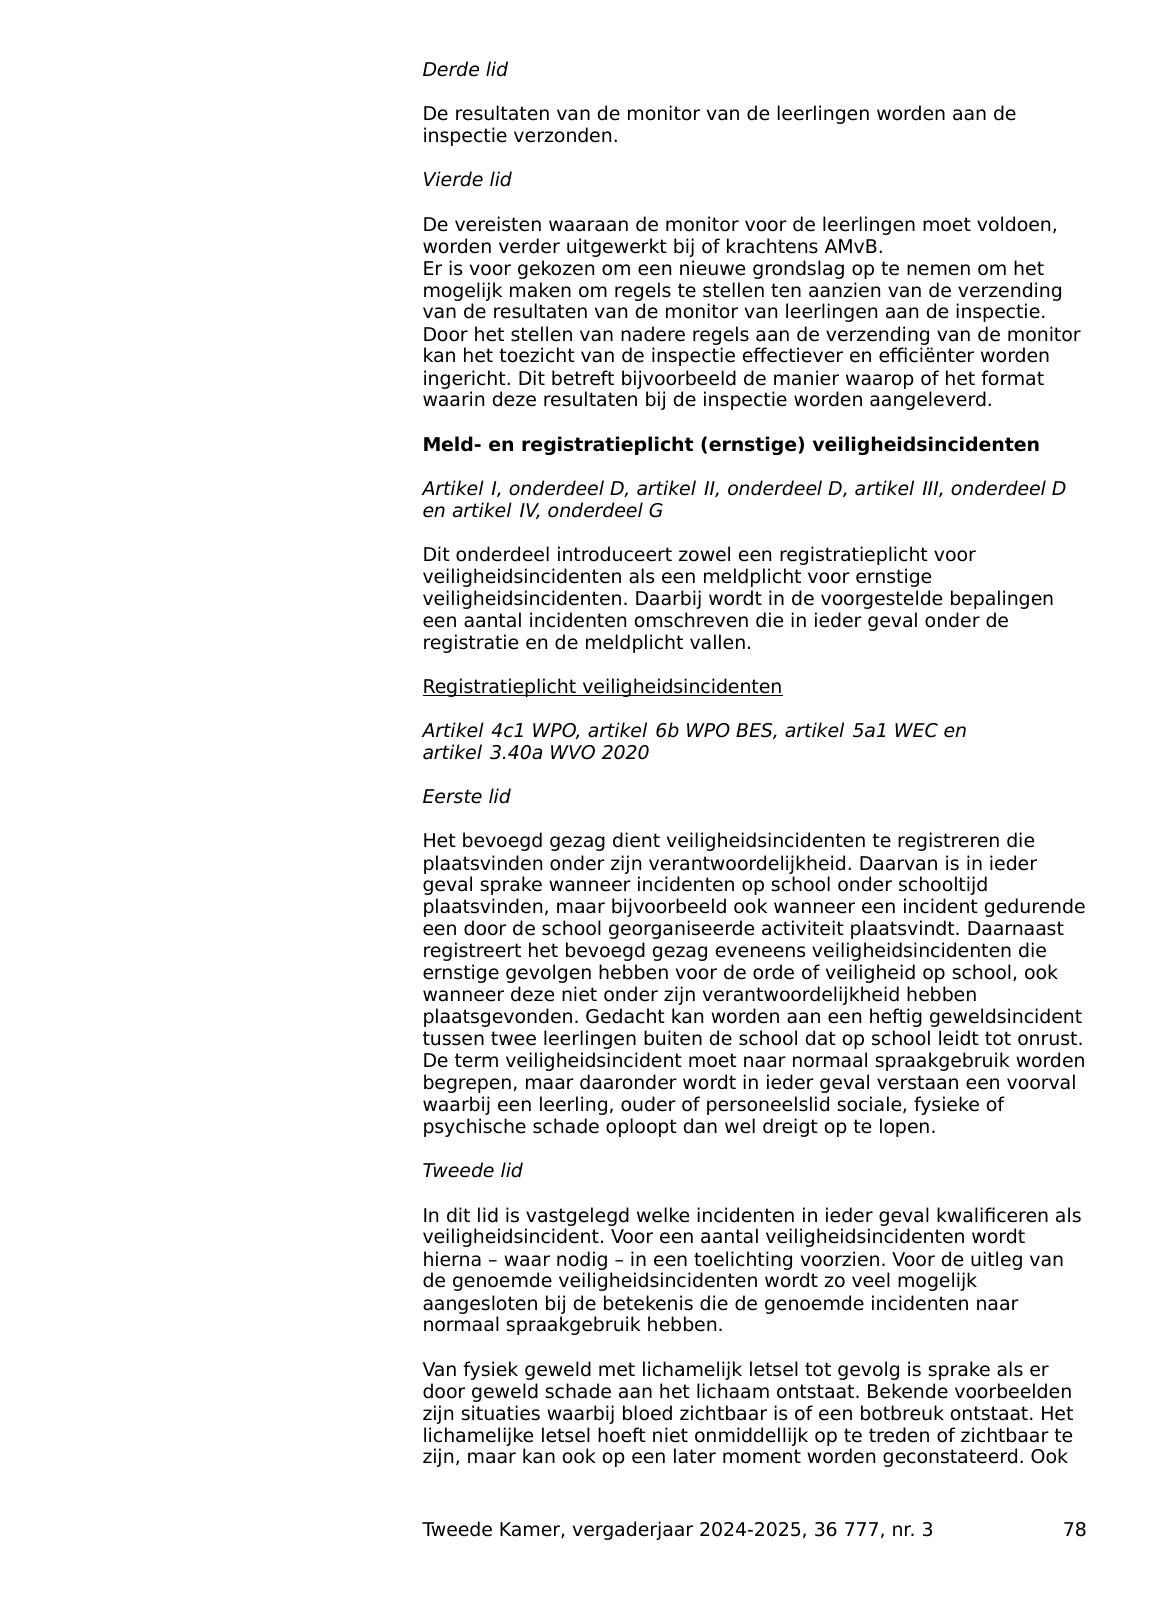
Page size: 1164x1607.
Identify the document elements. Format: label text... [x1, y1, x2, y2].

text Dit onderdeel introduceert zowel een registratieplicht voor veiligheidsincidenten als een meldplicht voor ernstige veiligheidsincidenten. Daarbij wordt in de voorgestelde bepalingen een aantal incidenten omschreven die in ieder geval onder de registratie en de meldplicht vallen. [422, 544, 1087, 654]
subtitle Registratieplicht veiligheidsincidenten [422, 676, 1087, 698]
subtitle Vierde lid [422, 169, 1087, 191]
subtitle Tweede lid [422, 1160, 1087, 1182]
subtitle Derde lid [422, 59, 1087, 81]
text In dit lid is vastgelegd welke incidenten in ieder geval kwalificeren als veiligheidsincident. Voor een aantal veiligheidsincidenten wordt hierna – waar nodig – in een toelichting voorzien. Voor de uitleg van de genoemde veiligheidsincidenten wordt zo veel mogelijk aangesloten bij de betekenis die de genoemde incidenten naar normaal spraakgebruik hebben. [422, 1204, 1087, 1336]
text Van fysiek geweld met lichamelijk letsel tot gevolg is sprake als er door geweld schade aan het lichaam ontstaat. Bekende voorbeelden zijn situaties waarbij bloed zichtbaar is of een botbreuk ontstaat. Het lichamelijke letsel hoeft niet onmiddellijk op te treden of zichtbaar te zijn, maar kan ook op een later moment worden geconstateerd. Ook [422, 1358, 1087, 1468]
subtitle Artikel 4c1 WPO, artikel 6b WPO BES, artikel 5a1 WEC en artikel 3.40a WVO 2020 [422, 720, 1087, 764]
text Er is voor gekozen om een nieuwe grondslag op te nemen om het mogelijk maken om regels te stellen ten aanzien van de verzending van de resultaten van de monitor van leerlingen aan de inspectie. Door het stellen van nadere regels aan de verzending van de monitor kan het toezicht van de inspectie effectiever en efficiënter worden ingericht. Dit betreft bijvoorbeeld de manier waarop of het format waarin deze resultaten bij de inspectie worden aangeleverd. [422, 257, 1087, 411]
subtitle Meld- en registratieplicht (ernstige) veiligheidsincidenten [422, 433, 1087, 456]
subtitle Eerste lid [422, 786, 1087, 808]
text De vereisten waaraan de monitor voor de leerlingen moet voldoen, worden verder uitgewerkt bij of krachtens AMvB. [422, 213, 1087, 257]
text Het bevoegd gezag dient veiligheidsincidenten te registreren die plaatsvinden onder zijn verantwoordelijkheid. Daarvan is in ieder geval sprake wanneer incidenten op school onder schooltijd plaatsvinden, maar bijvoorbeeld ook wanneer een incident gedurende een door de school georganiseerde activiteit plaatsvindt. Daarnaast registreert het bevoegd gezag eveneens veiligheidsincidenten die ernstige gevolgen hebben voor de orde of veiligheid op school, ook wanneer deze niet onder zijn verantwoordelijkheid hebben plaatsgevonden. Gedacht kan worden aan een heftig geweldsincident tussen twee leerlingen buiten de school dat op school leidt tot onrust. De term veiligheidsincident moet naar normaal spraakgebruik worden begrepen, maar daaronder wordt in ieder geval verstaan een voorval waarbij een leerling, ouder of personeelslid sociale, fysieke of psychische schade oploopt dan wel dreigt op te lopen. [422, 830, 1087, 1138]
text De resultaten van de monitor van de leerlingen worden aan de inspectie verzonden. [422, 103, 1087, 147]
subtitle Artikel I, onderdeel D, artikel II, onderdeel D, artikel III, onderdeel D en artikel IV, onderdeel G [422, 478, 1087, 522]
